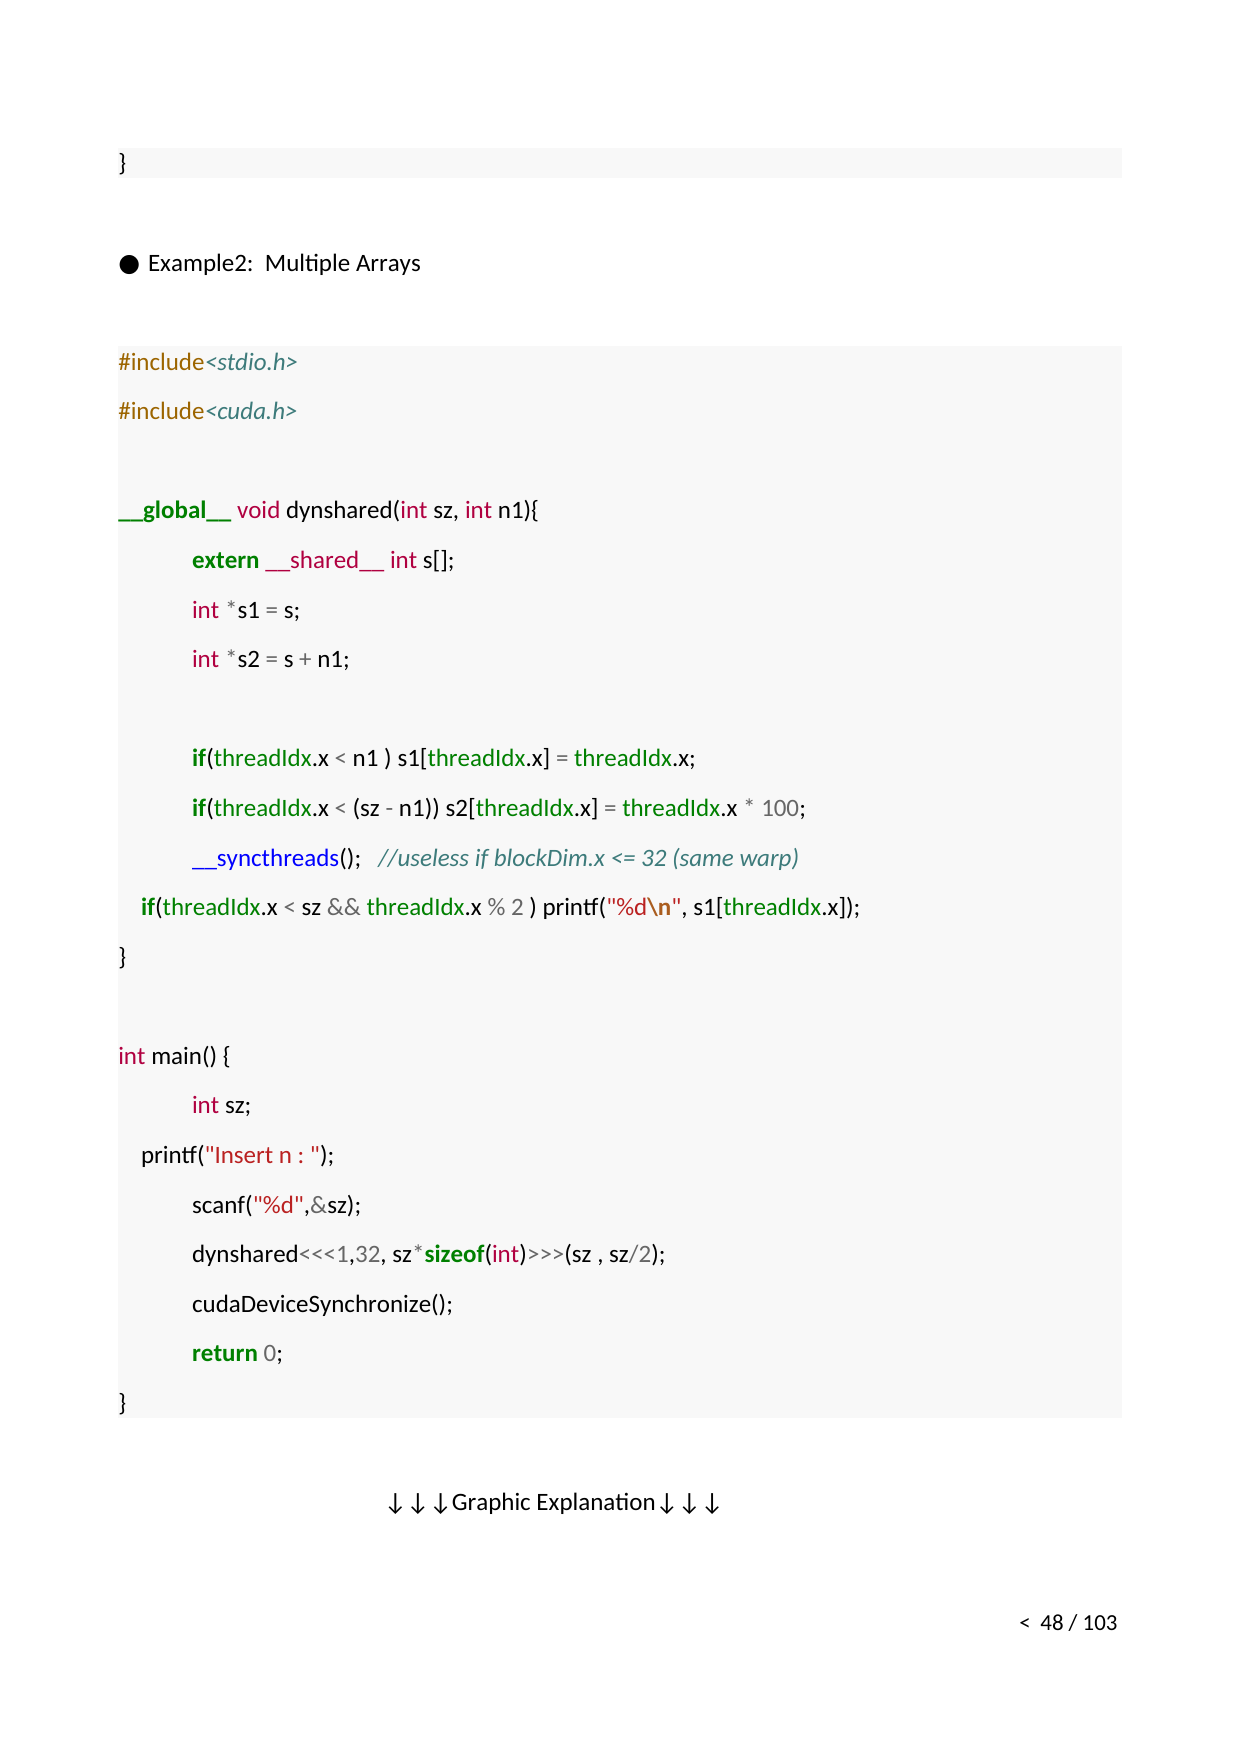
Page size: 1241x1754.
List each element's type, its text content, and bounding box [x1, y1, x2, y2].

text dynshared<<<1,32, sz*sizeof(int)>>>(sz , sz/2); [118, 1238, 1122, 1269]
text ↓↓↓Graphic Explanation↓↓↓ [118, 1486, 1122, 1517]
text #include<cuda.h> [118, 396, 1122, 426]
text return 0; [118, 1338, 1122, 1368]
text ● Example2: Multiple Arrays [118, 247, 1122, 277]
text printf("Insert n : "); [118, 1139, 1122, 1170]
text int *s1 = s; [118, 594, 1122, 624]
text __syncthreads(); //useless if blockDim.x <= 32 (same warp) [118, 842, 1122, 872]
text } [118, 1387, 1122, 1418]
text cudaDeviceSynchronize(); [118, 1288, 1122, 1318]
text if(threadIdx.x < sz && threadIdx.x % 2 ) printf("%d\n", s1[threadIdx.x]); [118, 891, 1122, 922]
text extern __shared__ int s[]; [118, 544, 1122, 575]
text #include<stdio.h> [118, 346, 1122, 376]
text } [118, 148, 1122, 178]
text if(threadIdx.x < n1 ) s1[threadIdx.x] = threadIdx.x; [118, 743, 1122, 773]
text if(threadIdx.x < (sz - n1)) s2[threadIdx.x] = threadIdx.x * 100; [118, 792, 1122, 823]
text scanf("%d",&sz); [118, 1189, 1122, 1219]
text int main() { [118, 1040, 1122, 1071]
text __global__ void dynshared(int sz, int n1){ [118, 495, 1122, 525]
text } [118, 941, 1122, 971]
text int sz; [118, 1090, 1122, 1120]
text int *s2 = s + n1; [118, 643, 1122, 674]
